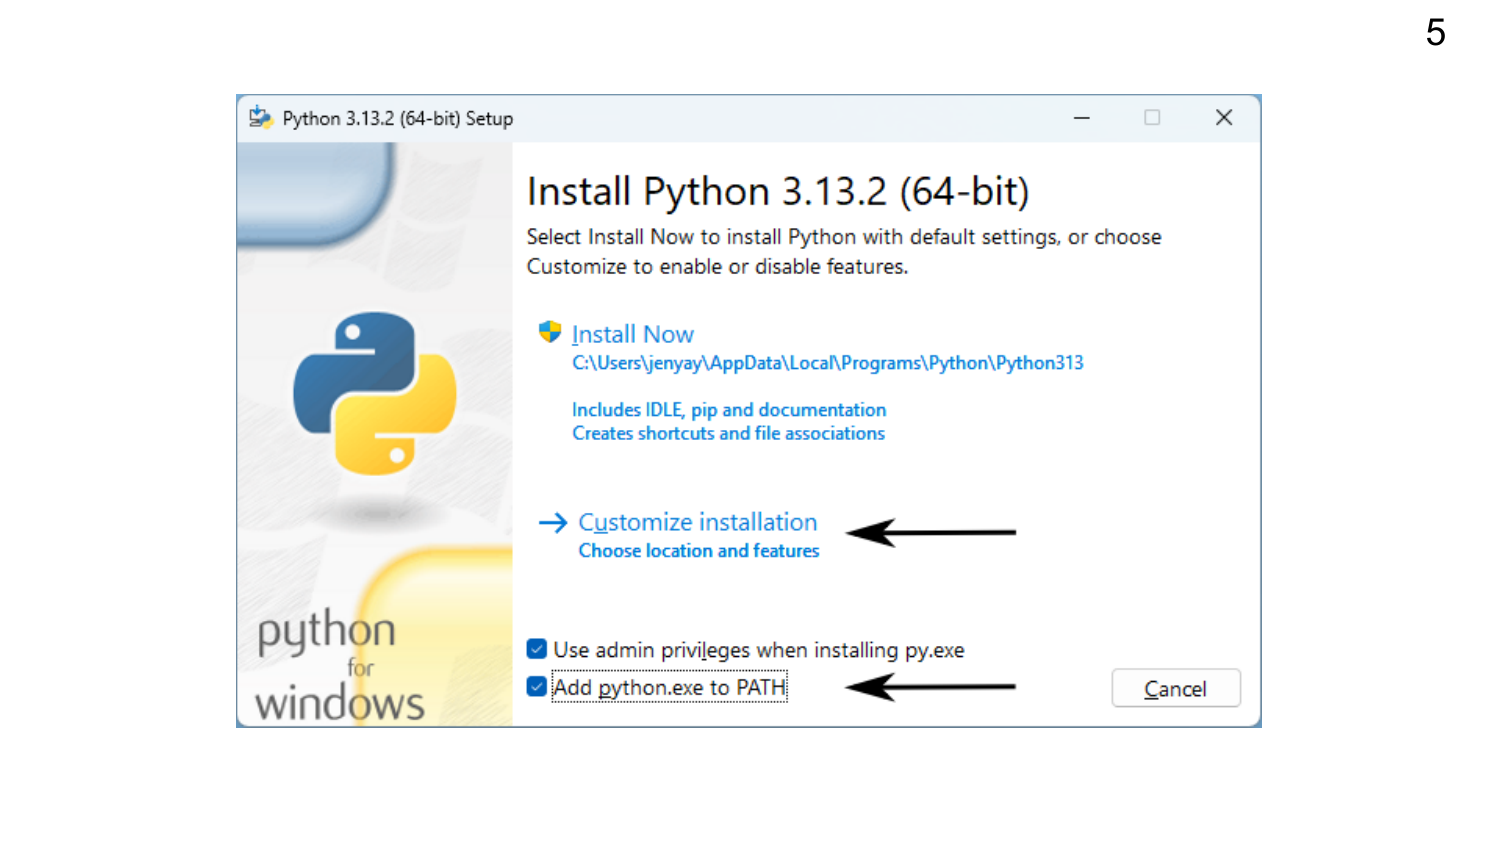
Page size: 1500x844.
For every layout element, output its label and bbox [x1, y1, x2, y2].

picture [236, 94, 1262, 728]
